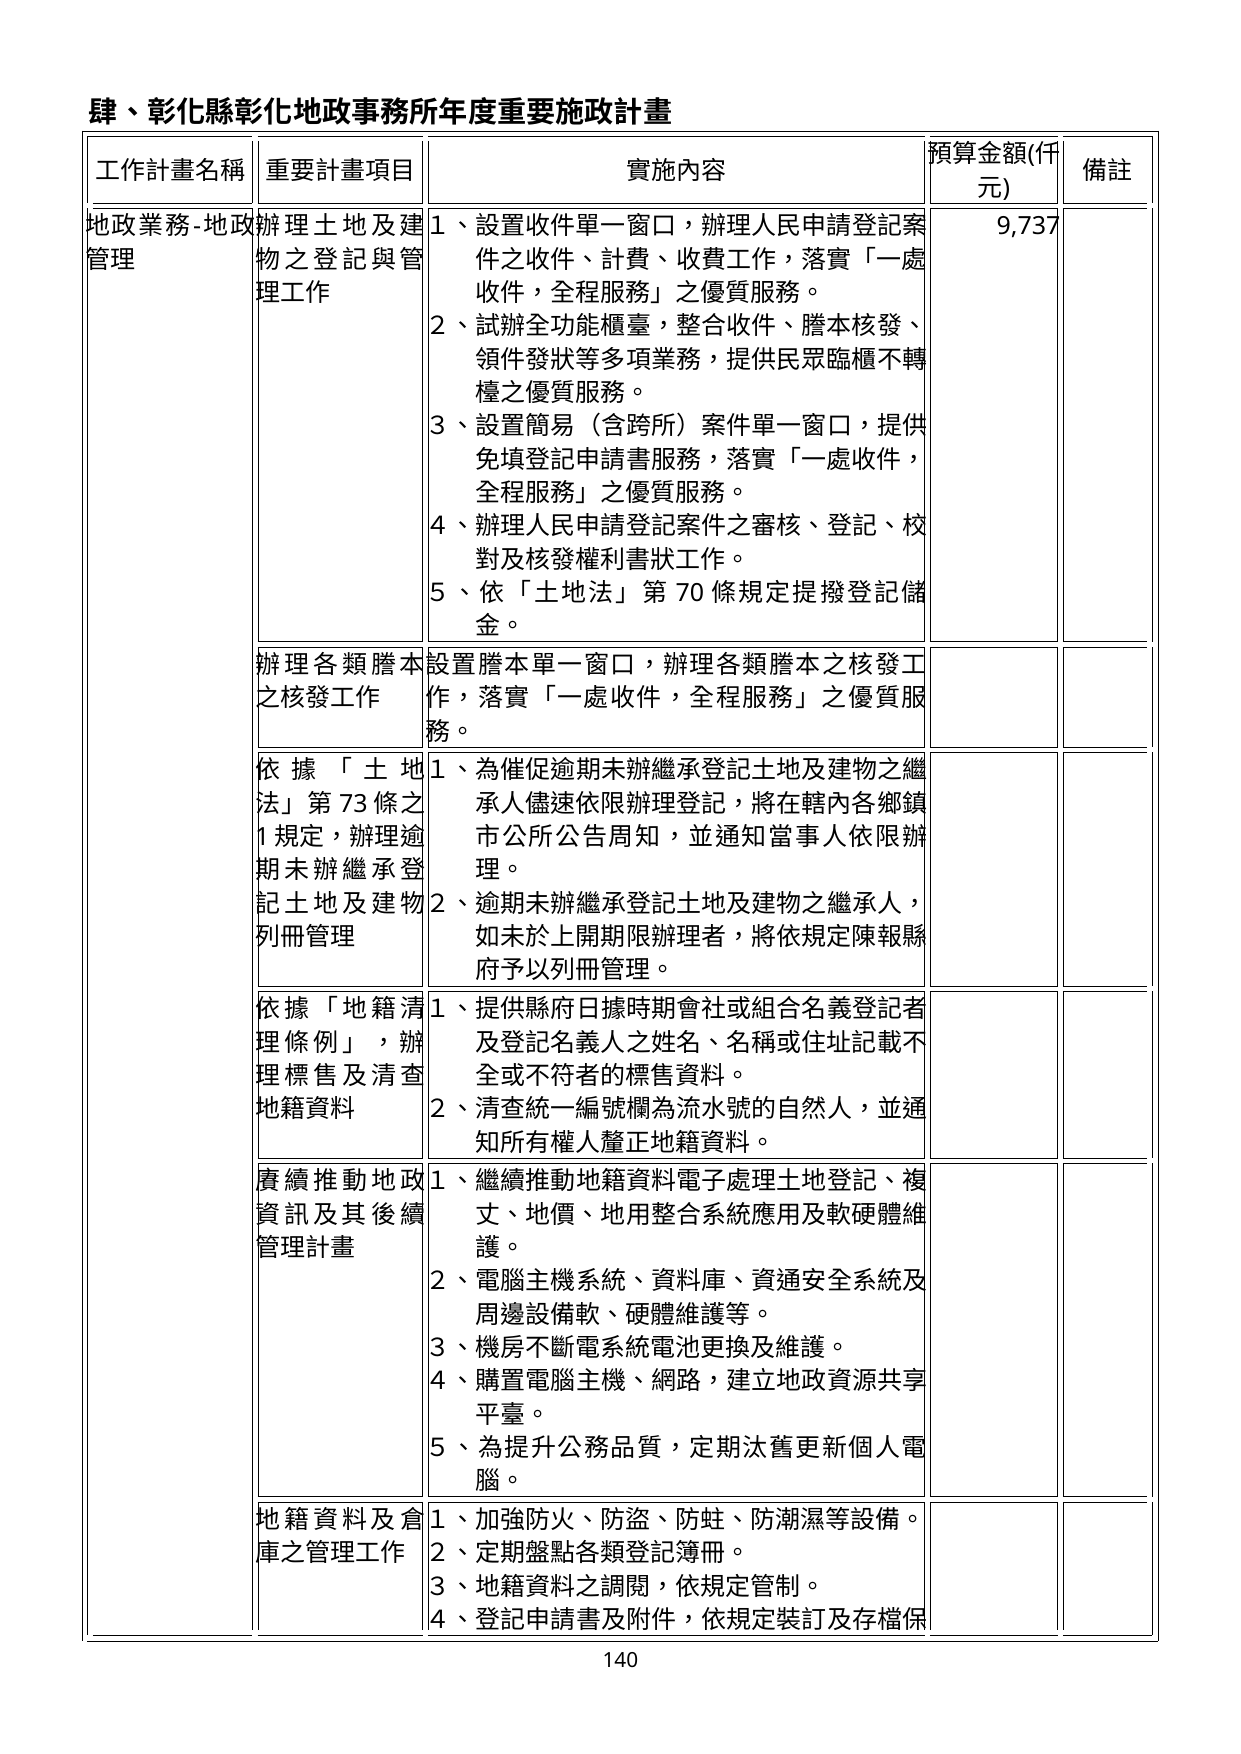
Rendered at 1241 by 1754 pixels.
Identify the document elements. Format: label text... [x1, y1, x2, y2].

table_cell 地籍資料及倉庫之管理工作 [255, 1496, 425, 1635]
table_cell 設置謄本單一窗口，辦理各類謄本之核發工作，落實「一處收件，全程服務」之優質服務。 [425, 641, 927, 747]
table_header 重要計畫項目 [255, 132, 425, 203]
table_header 預算金額(仟元) [927, 132, 1060, 203]
table_cell 辦理土地及建物之登記與管理工作 [255, 203, 425, 641]
table_cell [927, 1496, 1060, 1635]
text 肆、彰化縣彰化地政事務所年度重要施政計畫 [89, 89, 1152, 131]
table_cell [931, 753, 1057, 986]
table_cell [927, 1158, 1060, 1496]
table_cell [927, 747, 1060, 986]
table_cell [1060, 1496, 1155, 1635]
table_header 實施內容 [425, 132, 927, 203]
table_cell １、為催促逾期未辦繼承登記土地及建物之繼承人儘速依限辦理登記，將在轄內各鄉鎮市公所公告周知，並通知當事人依限辦理。 ２、逾期未辦繼承登記土地及建物之繼承人，如未於上開期限辦理者，將依規定陳報縣府予以列冊管理。 [425, 747, 927, 986]
table_cell １、提供縣府日據時期會社或組合名義登記者及登記名義人之姓名、名稱或住址記載不全或不符者的標售資料。 ２、清查統一編號欄為流水號的自然人，並通知所有權人釐正地籍資料。 [425, 986, 927, 1158]
table_cell [1060, 203, 1155, 641]
table_cell [927, 986, 1060, 1158]
table_cell 9,737 [927, 203, 1060, 641]
table_cell [931, 648, 1057, 747]
table_cell [1060, 641, 1155, 747]
table_cell [931, 992, 1057, 1158]
table_cell １、加強防火、防盜、防蛀、防潮濕等設備。 ２、定期盤點各類登記簿冊。 ３、地籍資料之調閱，依規定管制。 ４、登記申請書及附件，依規定裝訂及存檔保 [425, 1496, 927, 1635]
table_cell 賡續推動地政資訊及其後續管理計畫 [255, 1158, 425, 1496]
table_header 備註 [1060, 132, 1155, 203]
table_cell [1060, 986, 1155, 1158]
table_cell [1060, 747, 1155, 986]
table_cell [931, 1164, 1057, 1496]
table_cell １、繼續推動地籍資料電子處理土地登記、複丈、地價、地用整合系統應用及軟硬體維護。 ２、電腦主機系統、資料庫、資通安全系統及周邊設備軟、硬體維護等。 ３、機房不斷電系統電池更換及維護。 ４、購置電腦主機、網路，建立地政資源共享平臺。 ５、為提升公務品質，定期汰舊更新個人電腦。 [425, 1158, 927, 1496]
table_cell 依據「地籍清理條例」，辦理標售及清查地籍資料 [255, 986, 425, 1158]
table_cell １、設置收件單一窗口，辦理人民申請登記案件之收件、計費、收費工作，落實「一處收件，全程服務」之優質服務。 ２、試辦全功能櫃臺，整合收件、謄本核發、領件發狀等多項業務，提供民眾臨櫃不轉檯之優質服務。 ３、設置簡易（含跨所）案件單一窗口，提供免填登記申請書服務，落實「一處收件，全程服務」之優質服務。 ４、辦理人民申請登記案件之審核、登記、校對及核發權利書狀工作。 ５、依「土地法」第70條規定提撥登記儲金。 [425, 203, 927, 641]
table_cell 辦理各類謄本之核發工作 [255, 641, 425, 747]
table_cell [1060, 1158, 1155, 1496]
table_cell 依據「土地法」第73條之1規定，辦理逾期未辦繼承登記土地及建物列冊管理 [255, 747, 425, 986]
table_cell [927, 641, 1060, 747]
table_header 工作計畫名稱 [85, 132, 255, 203]
table_cell 地政業務-地政管理 [85, 203, 255, 1635]
